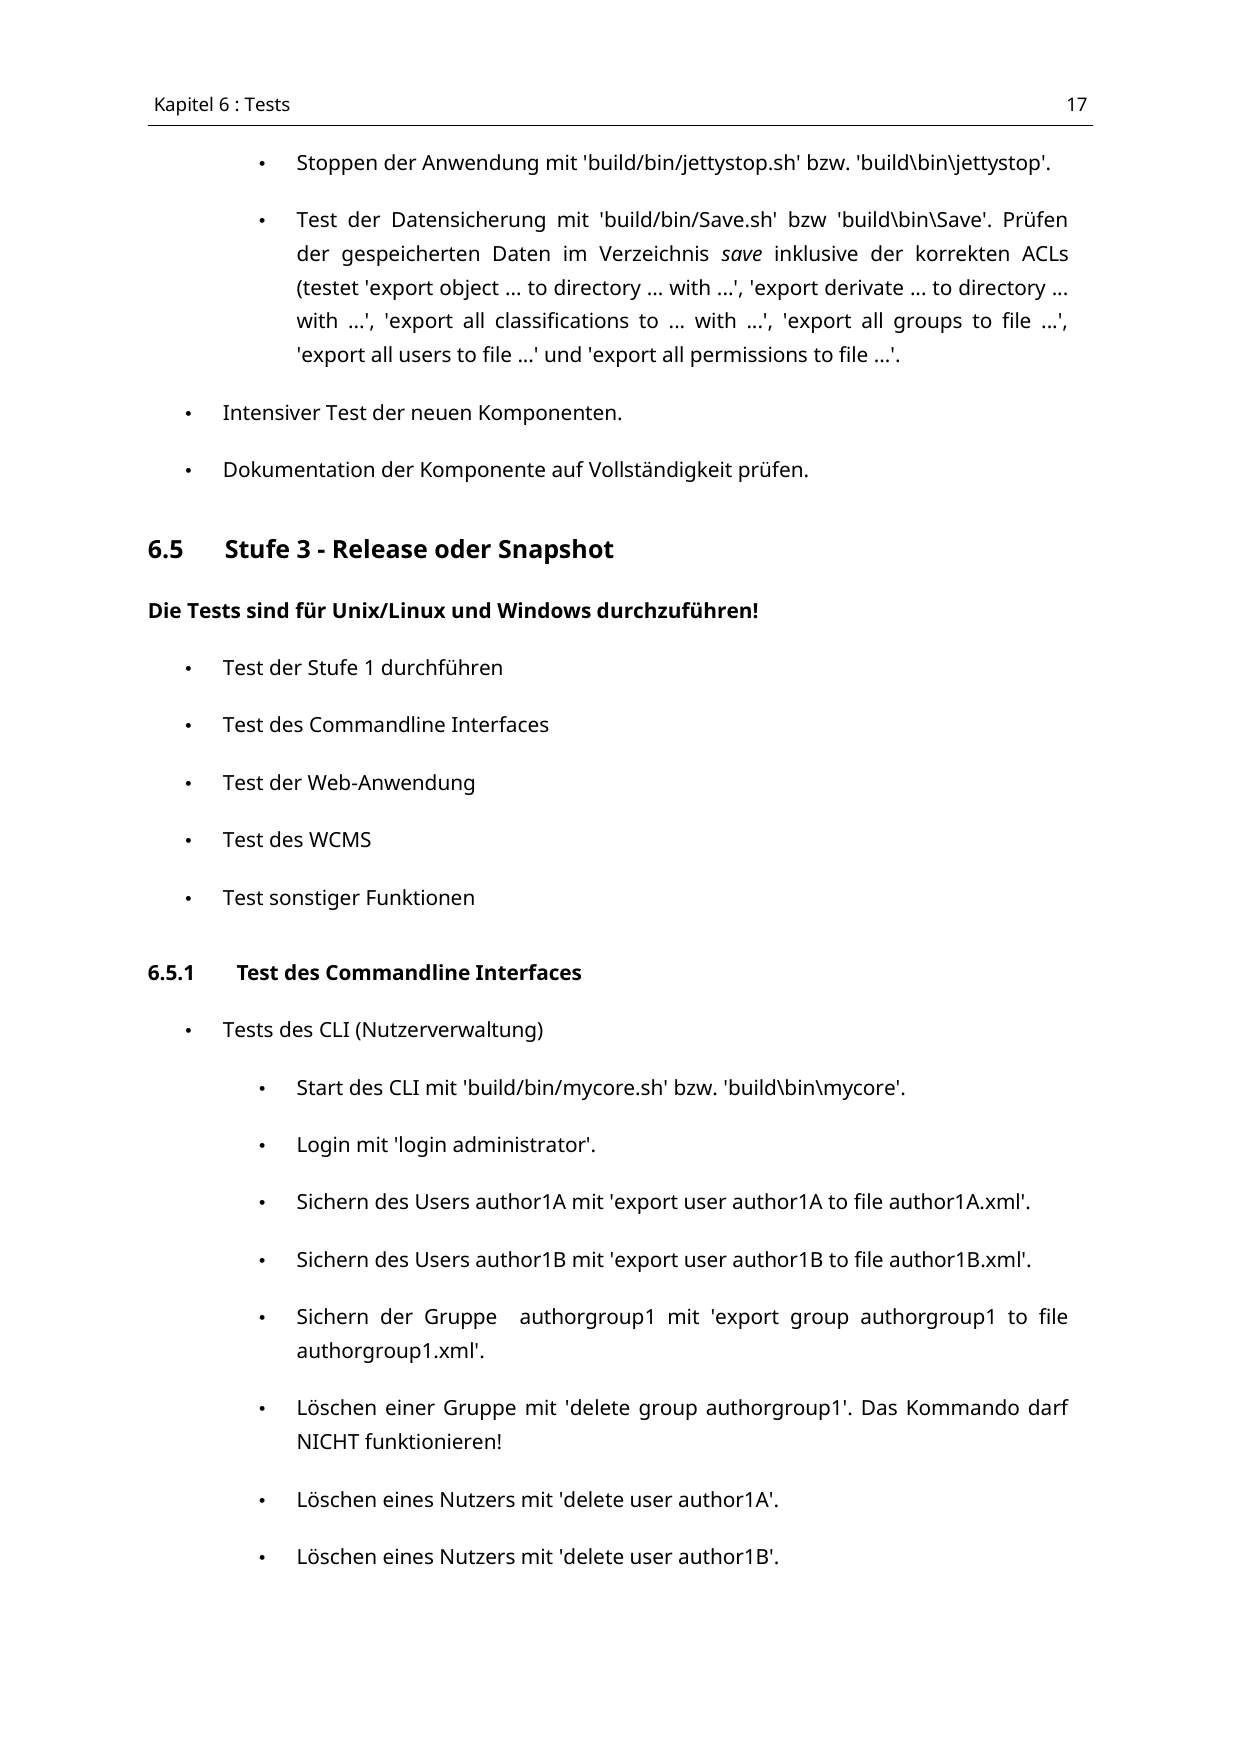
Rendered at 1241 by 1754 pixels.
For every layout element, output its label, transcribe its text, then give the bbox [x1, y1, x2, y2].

subtitle Stufe 3 - Release oder Snapshot [148, 531, 1092, 565]
subtitle Test des Commandline Interfaces [148, 958, 1092, 986]
list Test der Stufe 1 durchführen [185, 653, 1069, 681]
list Test des Commandline Interfaces [185, 711, 1069, 739]
list Test der Web-Anwendung [185, 768, 1069, 796]
list Login mit 'login administrator'. [259, 1130, 1069, 1158]
list Löschen eines Nutzers mit 'delete user author1B'. [259, 1542, 1069, 1570]
list Test des WCMS [185, 825, 1069, 853]
list Löschen eines Nutzers mit 'delete user author1A'. [259, 1485, 1069, 1513]
list Sichern der Gruppe authorgroup1 mit 'export group authorgroup1 to file authorgroup1.xml'. [259, 1302, 1069, 1364]
text Die Tests sind für Unix/Linux und Windows durchzuführen! [148, 596, 1069, 624]
list Intensiver Test der neuen Komponenten. [185, 398, 1069, 426]
list Start des CLI mit 'build/bin/mycore.sh' bzw. 'build\bin\mycore'. [259, 1073, 1069, 1101]
list Test sonstiger Funktionen [185, 883, 1069, 911]
list Test der Datensicherung mit 'build/bin/Save.sh' bzw 'build\bin\Save'. Prüfen der gespeicherten Daten im Verzeichnis save inklusive der korrekten ACLs (testet 'export object ... to directory ... with ...', 'export derivate ... to directory ... with ...', 'export all classifications to ... with ...', 'export all groups to file ...', 'export all users to file ...' und 'export all permissions to file ...'. [259, 205, 1069, 369]
list Stoppen der Anwendung mit 'build/bin/jettystop.sh' bzw. 'build\bin\jettystop'. [259, 148, 1069, 176]
list Sichern des Users author1B mit 'export user author1B to file author1B.xml'. [259, 1245, 1069, 1273]
list Sichern des Users author1A mit 'export user author1A to file author1A.xml'. [259, 1187, 1069, 1216]
list Tests des CLI (Nutzerverwaltung) [185, 1015, 1069, 1043]
list Löschen einer Gruppe mit 'delete group authorgroup1'. Das Kommando darf NICHT funktionieren! [259, 1393, 1069, 1456]
list Dokumentation der Komponente auf Vollständigkeit prüfen. [185, 455, 1069, 483]
